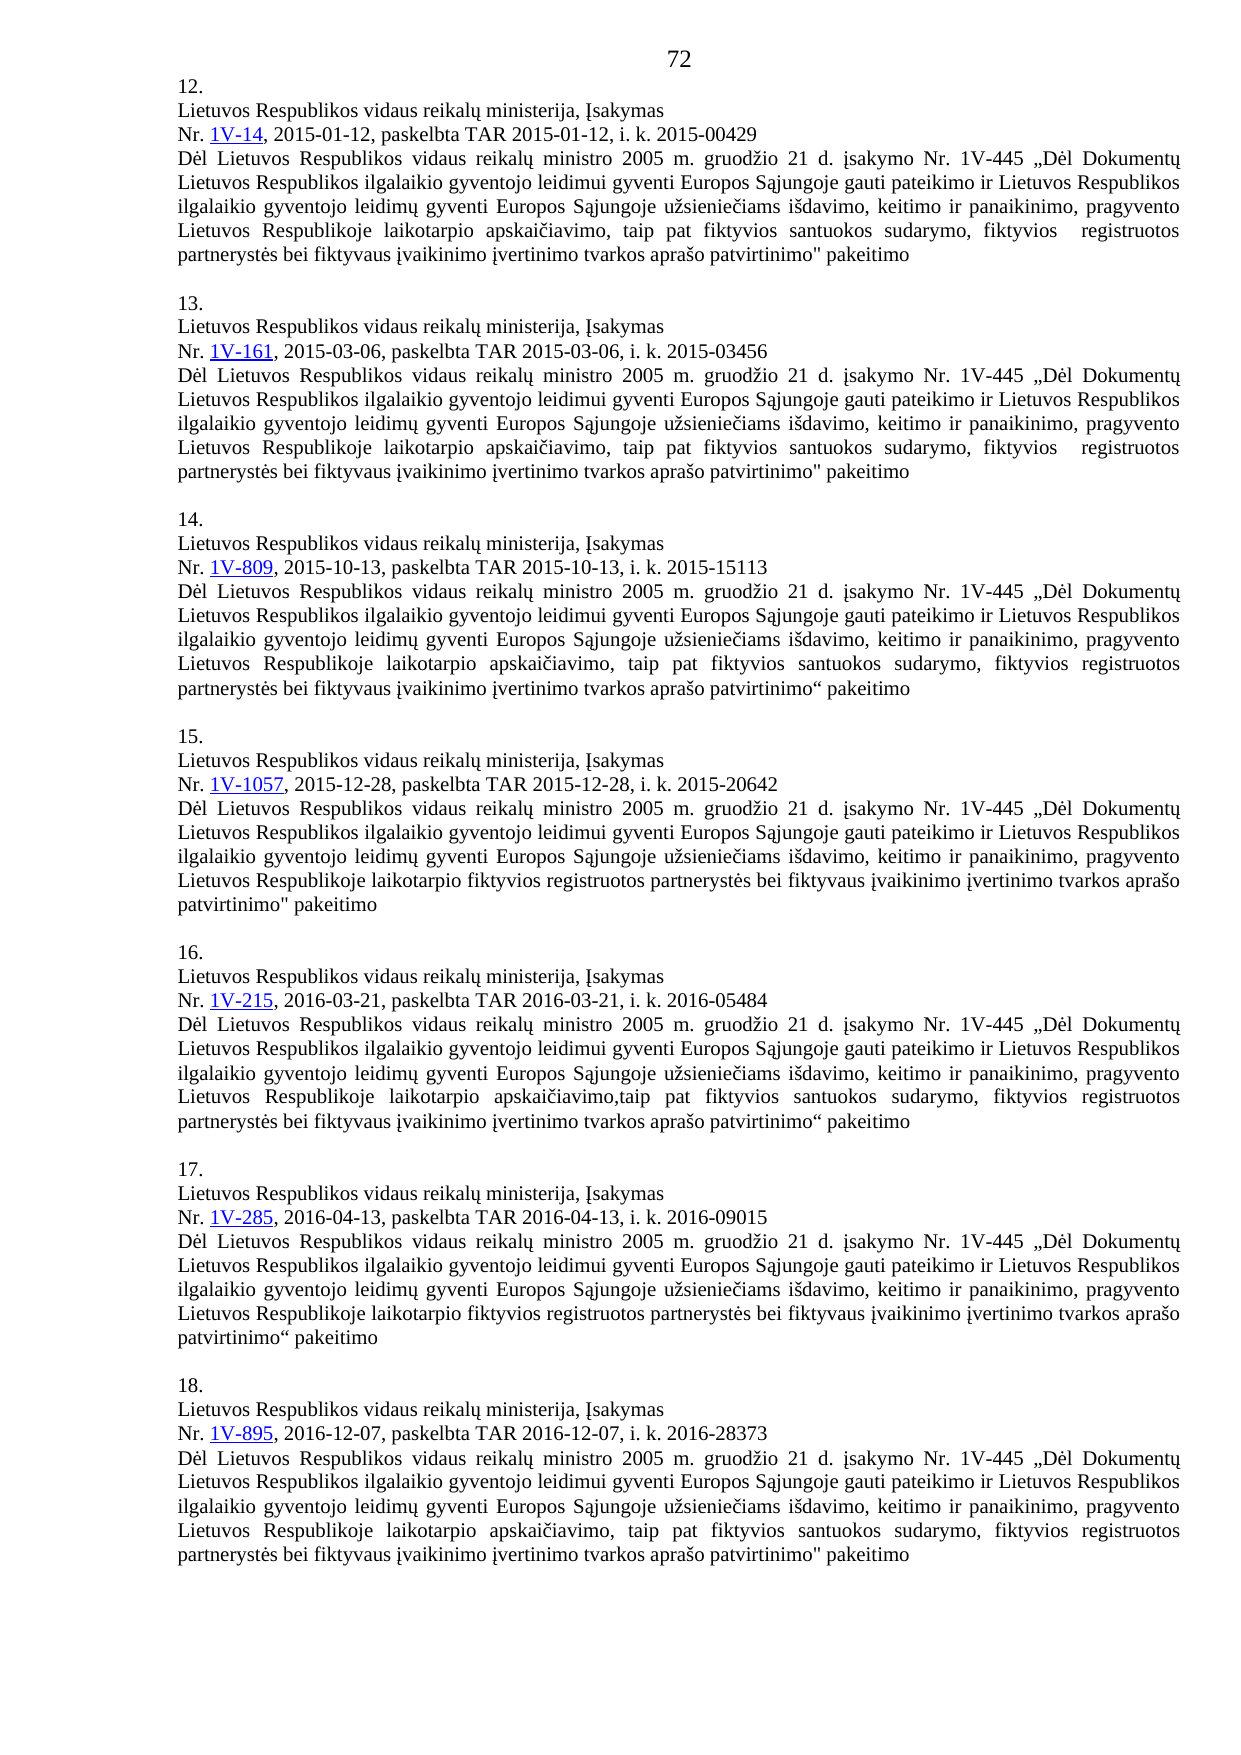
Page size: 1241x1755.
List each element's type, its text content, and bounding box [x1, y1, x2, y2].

text Lietuvos Respublikos vidaus reikalų ministerija, Įsakymas [177, 314, 1181, 338]
text 16. [177, 940, 1181, 964]
text Dėl Lietuvos Respublikos vidaus reikalų ministro 2005 m. gruodžio 21 d. įsakymo Nr. 1V-445 „Dėl Dokumentų Lietuvos Respublikos ilgalaikio gyventojo leidimui gyventi Europos Sąjungoje gauti pateikimo ir Lietuvos Respublikos ilgalaikio gyventojo leidimų gyventi Europos Sąjungoje užsieniečiams išdavimo, keitimo ir panaikinimo, pragyvento Lietuvos Respublikoje laikotarpio apskaičiavimo, taip pat fiktyvios santuokos sudarymo, fiktyvios registruotos partnerystės bei fiktyvaus įvaikinimo įvertinimo tvarkos aprašo patvirtinimo" pakeitimo [177, 146, 1181, 266]
text Dėl Lietuvos Respublikos vidaus reikalų ministro 2005 m. gruodžio 21 d. įsakymo Nr. 1V-445 „Dėl Dokumentų Lietuvos Respublikos ilgalaikio gyventojo leidimui gyventi Europos Sąjungoje gauti pateikimo ir Lietuvos Respublikos ilgalaikio gyventojo leidimų gyventi Europos Sąjungoje užsieniečiams išdavimo, keitimo ir panaikinimo, pragyvento Lietuvos Respublikoje laikotarpio apskaičiavimo,taip pat fiktyvios santuokos sudarymo, fiktyvios registruotos partnerystės bei fiktyvaus įvaikinimo įvertinimo tvarkos aprašo patvirtinimo“ pakeitimo [177, 1012, 1181, 1133]
text Nr. 1V-161, 2015-03-06, paskelbta TAR 2015-03-06, i. k. 2015-03456 [177, 338, 1181, 363]
text Dėl Lietuvos Respublikos vidaus reikalų ministro 2005 m. gruodžio 21 d. įsakymo Nr. 1V-445 „Dėl Dokumentų Lietuvos Respublikos ilgalaikio gyventojo leidimui gyventi Europos Sąjungoje gauti pateikimo ir Lietuvos Respublikos ilgalaikio gyventojo leidimų gyventi Europos Sąjungoje užsieniečiams išdavimo, keitimo ir panaikinimo, pragyvento Lietuvos Respublikoje laikotarpio apskaičiavimo, taip pat fiktyvios santuokos sudarymo, fiktyvios registruotos partnerystės bei fiktyvaus įvaikinimo įvertinimo tvarkos aprašo patvirtinimo" pakeitimo [177, 363, 1181, 483]
text Nr. 1V-809, 2015-10-13, paskelbta TAR 2015-10-13, i. k. 2015-15113 [177, 555, 1181, 579]
text 14. [177, 507, 1181, 531]
text Nr. 1V-895, 2016-12-07, paskelbta TAR 2016-12-07, i. k. 2016-28373 [177, 1421, 1181, 1445]
text Nr. 1V-215, 2016-03-21, paskelbta TAR 2016-03-21, i. k. 2016-05484 [177, 988, 1181, 1012]
text 13. [177, 290, 1181, 314]
text Lietuvos Respublikos vidaus reikalų ministerija, Įsakymas [177, 531, 1181, 555]
text Lietuvos Respublikos vidaus reikalų ministerija, Įsakymas [177, 1397, 1181, 1421]
text Dėl Lietuvos Respublikos vidaus reikalų ministro 2005 m. gruodžio 21 d. įsakymo Nr. 1V-445 „Dėl Dokumentų Lietuvos Respublikos ilgalaikio gyventojo leidimui gyventi Europos Sąjungoje gauti pateikimo ir Lietuvos Respublikos ilgalaikio gyventojo leidimų gyventi Europos Sąjungoje užsieniečiams išdavimo, keitimo ir panaikinimo, pragyvento Lietuvos Respublikoje laikotarpio apskaičiavimo, taip pat fiktyvios santuokos sudarymo, fiktyvios registruotos partnerystės bei fiktyvaus įvaikinimo įvertinimo tvarkos aprašo patvirtinimo“ pakeitimo [177, 579, 1181, 699]
text 12. [177, 74, 1181, 98]
text Lietuvos Respublikos vidaus reikalų ministerija, Įsakymas [177, 964, 1181, 988]
text Lietuvos Respublikos vidaus reikalų ministerija, Įsakymas [177, 748, 1181, 772]
text 17. [177, 1157, 1181, 1181]
text Nr. 1V-1057, 2015-12-28, paskelbta TAR 2015-12-28, i. k. 2015-20642 [177, 772, 1181, 796]
text Lietuvos Respublikos vidaus reikalų ministerija, Įsakymas [177, 1181, 1181, 1205]
text 18. [177, 1373, 1181, 1397]
text Lietuvos Respublikos vidaus reikalų ministerija, Įsakymas [177, 98, 1181, 122]
text Nr. 1V-285, 2016-04-13, paskelbta TAR 2016-04-13, i. k. 2016-09015 [177, 1205, 1181, 1229]
text 15. [177, 723, 1181, 748]
text Dėl Lietuvos Respublikos vidaus reikalų ministro 2005 m. gruodžio 21 d. įsakymo Nr. 1V-445 „Dėl Dokumentų Lietuvos Respublikos ilgalaikio gyventojo leidimui gyventi Europos Sąjungoje gauti pateikimo ir Lietuvos Respublikos ilgalaikio gyventojo leidimų gyventi Europos Sąjungoje užsieniečiams išdavimo, keitimo ir panaikinimo, pragyvento Lietuvos Respublikoje laikotarpio fiktyvios registruotos partnerystės bei fiktyvaus įvaikinimo įvertinimo tvarkos aprašo patvirtinimo“ pakeitimo [177, 1229, 1181, 1349]
text Dėl Lietuvos Respublikos vidaus reikalų ministro 2005 m. gruodžio 21 d. įsakymo Nr. 1V-445 „Dėl Dokumentų Lietuvos Respublikos ilgalaikio gyventojo leidimui gyventi Europos Sąjungoje gauti pateikimo ir Lietuvos Respublikos ilgalaikio gyventojo leidimų gyventi Europos Sąjungoje užsieniečiams išdavimo, keitimo ir panaikinimo, pragyvento Lietuvos Respublikoje laikotarpio apskaičiavimo, taip pat fiktyvios santuokos sudarymo, fiktyvios registruotos partnerystės bei fiktyvaus įvaikinimo įvertinimo tvarkos aprašo patvirtinimo" pakeitimo [177, 1445, 1181, 1566]
text Nr. 1V-14, 2015-01-12, paskelbta TAR 2015-01-12, i. k. 2015-00429 [177, 122, 1181, 146]
text Dėl Lietuvos Respublikos vidaus reikalų ministro 2005 m. gruodžio 21 d. įsakymo Nr. 1V-445 „Dėl Dokumentų Lietuvos Respublikos ilgalaikio gyventojo leidimui gyventi Europos Sąjungoje gauti pateikimo ir Lietuvos Respublikos ilgalaikio gyventojo leidimų gyventi Europos Sąjungoje užsieniečiams išdavimo, keitimo ir panaikinimo, pragyvento Lietuvos Respublikoje laikotarpio fiktyvios registruotos partnerystės bei fiktyvaus įvaikinimo įvertinimo tvarkos aprašo patvirtinimo" pakeitimo [177, 796, 1181, 916]
